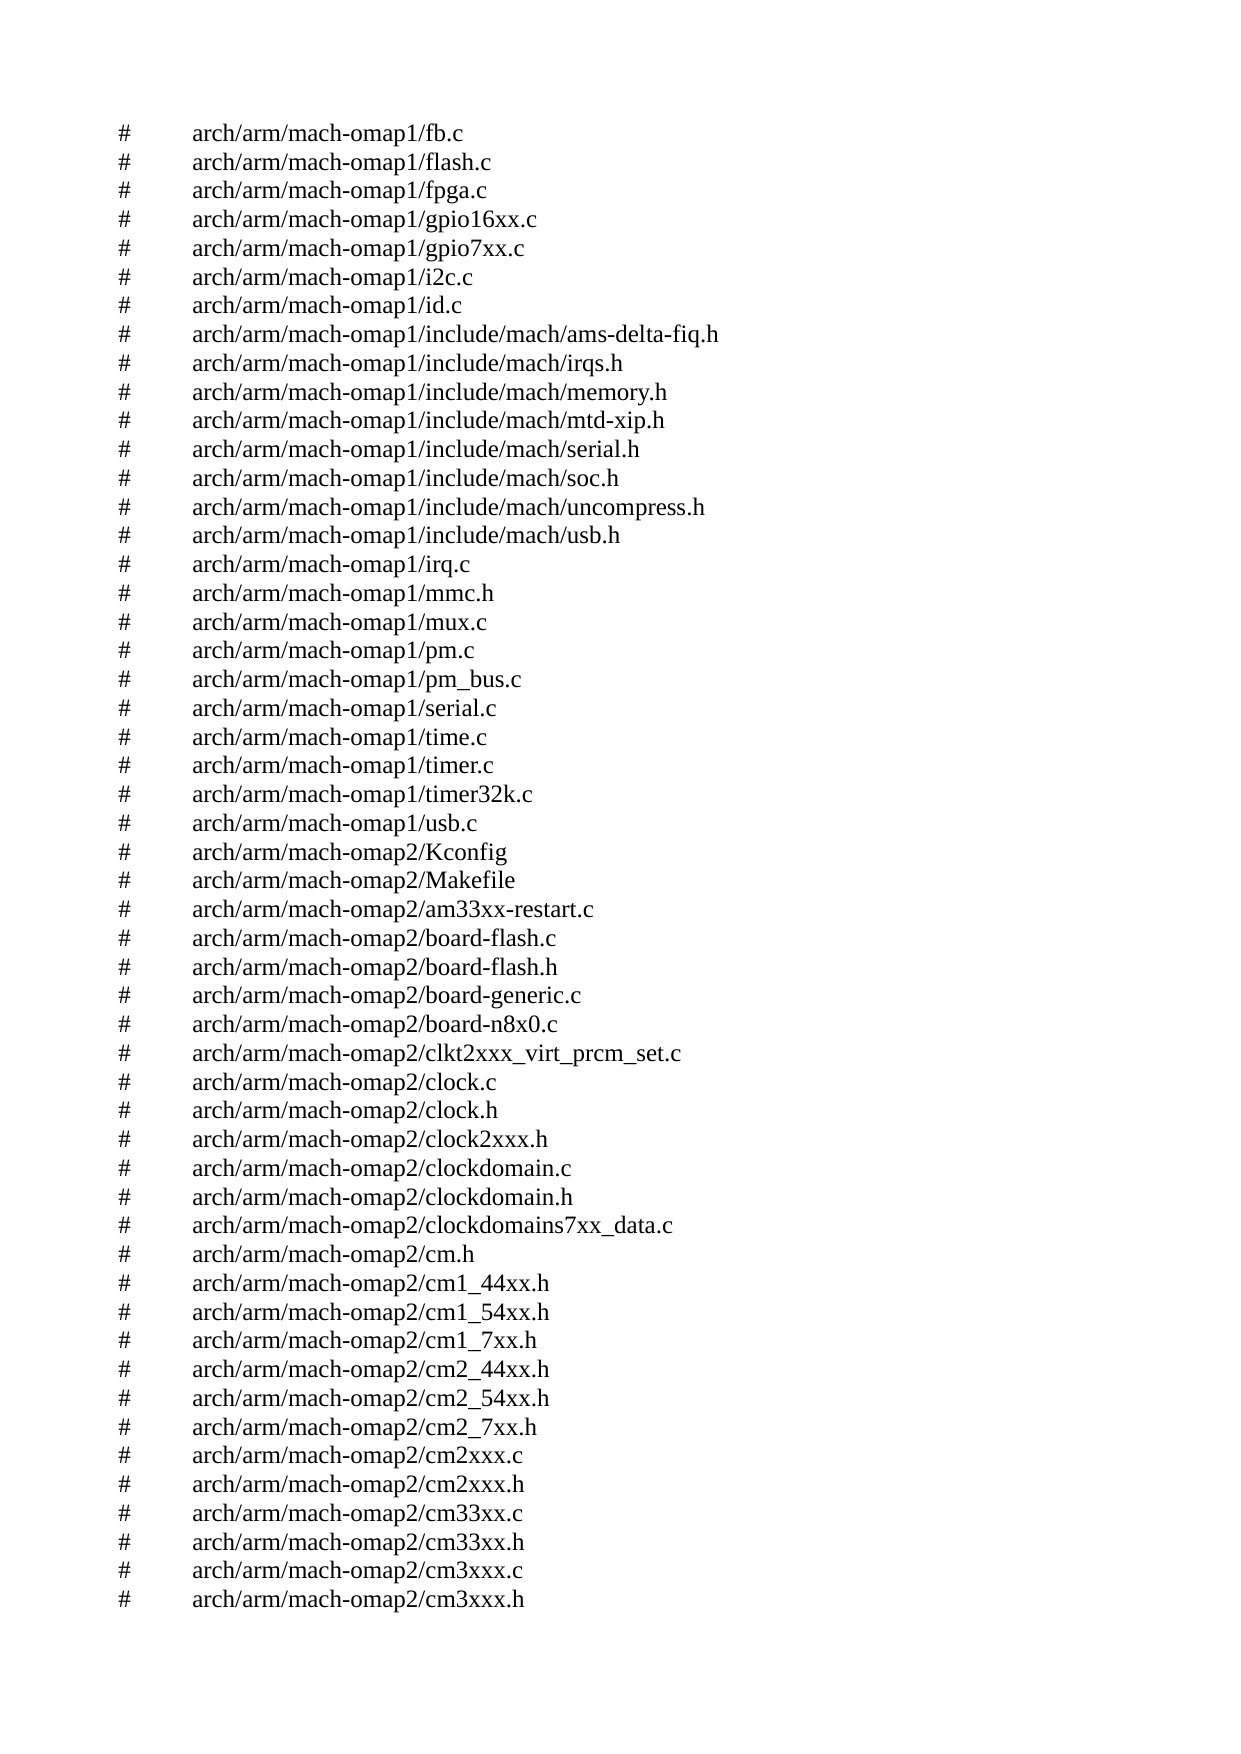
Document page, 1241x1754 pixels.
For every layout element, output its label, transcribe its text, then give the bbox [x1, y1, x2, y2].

text # arch/arm/mach-omap1/include/mach/memory.h [118, 377, 1122, 406]
text # arch/arm/mach-omap2/clkt2xxx_virt_prcm_set.c [118, 1038, 1122, 1067]
text # arch/arm/mach-omap1/include/mach/usb.h [118, 521, 1122, 549]
text # arch/arm/mach-omap2/cm3xxx.h [118, 1584, 1122, 1613]
text # arch/arm/mach-omap1/include/mach/irqs.h [118, 348, 1122, 377]
text # arch/arm/mach-omap1/pm_bus.c [118, 664, 1122, 693]
text # arch/arm/mach-omap2/board-generic.c [118, 981, 1122, 1009]
text # arch/arm/mach-omap2/cm2xxx.c [118, 1441, 1122, 1469]
text # arch/arm/mach-omap2/clockdomain.c [118, 1153, 1122, 1182]
text # arch/arm/mach-omap2/cm2_54xx.h [118, 1383, 1122, 1412]
text # arch/arm/mach-omap1/gpio16xx.c [118, 204, 1122, 233]
text # arch/arm/mach-omap2/Kconfig [118, 837, 1122, 866]
text # arch/arm/mach-omap2/cm33xx.c [118, 1498, 1122, 1527]
text # arch/arm/mach-omap1/time.c [118, 722, 1122, 751]
text # arch/arm/mach-omap1/timer32k.c [118, 779, 1122, 808]
text # arch/arm/mach-omap1/fb.c [118, 118, 1122, 147]
text # arch/arm/mach-omap2/clock.c [118, 1067, 1122, 1096]
text # arch/arm/mach-omap2/cm33xx.h [118, 1527, 1122, 1556]
text # arch/arm/mach-omap2/board-flash.h [118, 952, 1122, 981]
text # arch/arm/mach-omap2/cm1_7xx.h [118, 1326, 1122, 1354]
text # arch/arm/mach-omap2/cm2_44xx.h [118, 1354, 1122, 1383]
text # arch/arm/mach-omap2/Makefile [118, 866, 1122, 894]
text # arch/arm/mach-omap1/timer.c [118, 751, 1122, 779]
text # arch/arm/mach-omap2/cm2xxx.h [118, 1469, 1122, 1498]
text # arch/arm/mach-omap1/serial.c [118, 693, 1122, 722]
text # arch/arm/mach-omap2/board-n8x0.c [118, 1009, 1122, 1038]
text # arch/arm/mach-omap1/fpga.c [118, 176, 1122, 204]
text # arch/arm/mach-omap1/irq.c [118, 549, 1122, 578]
text # arch/arm/mach-omap2/clockdomain.h [118, 1182, 1122, 1211]
text # arch/arm/mach-omap2/am33xx-restart.c [118, 894, 1122, 923]
text # arch/arm/mach-omap1/gpio7xx.c [118, 233, 1122, 262]
text # arch/arm/mach-omap2/cm2_7xx.h [118, 1412, 1122, 1441]
text # arch/arm/mach-omap1/usb.c [118, 808, 1122, 837]
text # arch/arm/mach-omap2/clock.h [118, 1096, 1122, 1124]
text # arch/arm/mach-omap2/board-flash.c [118, 923, 1122, 952]
text # arch/arm/mach-omap1/pm.c [118, 636, 1122, 664]
text # arch/arm/mach-omap2/cm1_54xx.h [118, 1297, 1122, 1326]
text # arch/arm/mach-omap1/include/mach/uncompress.h [118, 492, 1122, 521]
text # arch/arm/mach-omap1/id.c [118, 291, 1122, 319]
text # arch/arm/mach-omap1/mux.c [118, 607, 1122, 636]
text # arch/arm/mach-omap2/cm.h [118, 1239, 1122, 1268]
text # arch/arm/mach-omap1/i2c.c [118, 262, 1122, 291]
text # arch/arm/mach-omap1/include/mach/mtd-xip.h [118, 406, 1122, 434]
text # arch/arm/mach-omap2/cm3xxx.c [118, 1556, 1122, 1584]
text # arch/arm/mach-omap1/mmc.h [118, 578, 1122, 607]
text # arch/arm/mach-omap1/flash.c [118, 147, 1122, 176]
text # arch/arm/mach-omap2/clockdomains7xx_data.c [118, 1211, 1122, 1239]
text # arch/arm/mach-omap2/cm1_44xx.h [118, 1268, 1122, 1297]
text # arch/arm/mach-omap1/include/mach/serial.h [118, 434, 1122, 463]
text # arch/arm/mach-omap1/include/mach/ams-delta-fiq.h [118, 319, 1122, 348]
text # arch/arm/mach-omap1/include/mach/soc.h [118, 463, 1122, 492]
text # arch/arm/mach-omap2/clock2xxx.h [118, 1124, 1122, 1153]
